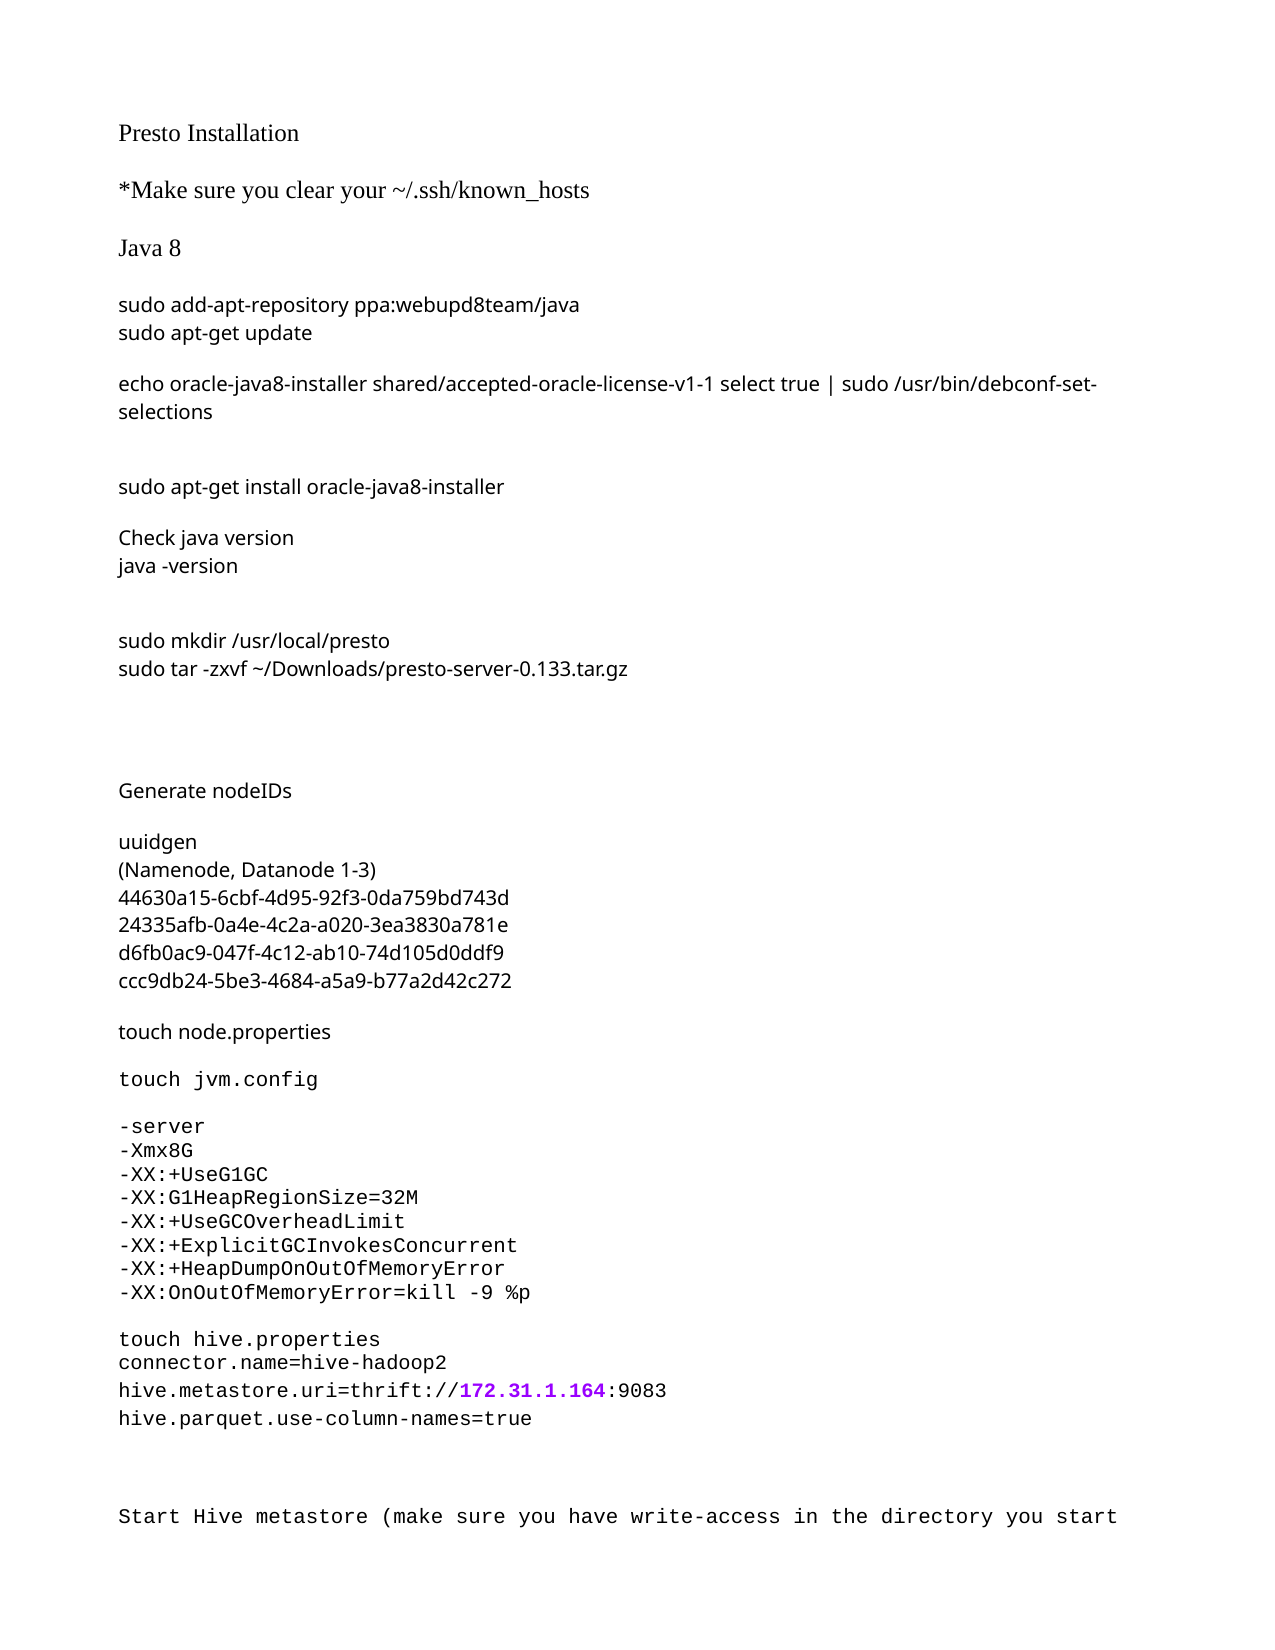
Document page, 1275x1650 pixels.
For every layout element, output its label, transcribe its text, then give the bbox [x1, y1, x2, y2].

text -XX:+UseGCOverheadLimit [118, 1211, 1157, 1234]
text -server [118, 1116, 1157, 1140]
text java -version [118, 551, 1157, 579]
text -XX:+UseG1GC [118, 1164, 1157, 1187]
text sudo tar -zxvf ~/Downloads/presto-server-0.133.tar.gz [118, 654, 1157, 682]
text sudo mkdir /usr/local/presto [118, 626, 1157, 654]
text hive.metastore.uri=thrift://172.31.1.164:9083 [118, 1380, 1157, 1403]
text ccc9db24-5be3-4684-a5a9-b77a2d42c272 [118, 966, 1157, 994]
text touch node.properties [118, 1018, 1157, 1045]
text connector.name=hive-hadoop2 [118, 1353, 1157, 1376]
text Presto Installation [118, 118, 1157, 147]
text sudo apt-get update [118, 318, 1157, 346]
text -XX:+HeapDumpOnOutOfMemoryError [118, 1258, 1157, 1282]
text Start Hive metastore (make sure you have write-access in the directory you start [118, 1507, 1157, 1530]
text sudo apt-get install oracle-java8-installer [118, 472, 1157, 500]
text (Namenode, Datanode 1-3) [118, 856, 1157, 883]
text Java 8 [118, 233, 1157, 262]
text -XX:+ExplicitGCInvokesConcurrent [118, 1234, 1157, 1258]
text hive.parquet.use-column-names=true [118, 1408, 1157, 1431]
text touch jvm.config [118, 1069, 1157, 1093]
text sudo add-apt-repository ppa:webupd8team/java [118, 291, 1157, 318]
text echo oracle-java8-installer shared/accepted-oracle-license-v1-1 select true | sudo /usr/bin/debconf-set-selections [118, 370, 1157, 425]
text d6fb0ac9-047f-4c12-ab10-74d105d0ddf9 [118, 939, 1157, 966]
text *Make sure you clear your ~/.ssh/known_hosts [118, 176, 1157, 204]
text uuidgen [118, 828, 1157, 856]
text -XX:G1HeapRegionSize=32M [118, 1187, 1157, 1211]
text -Xmx8G [118, 1140, 1157, 1164]
text touch hive.properties [118, 1329, 1157, 1353]
text -XX:OnOutOfMemoryError=kill -9 %p [118, 1282, 1157, 1306]
text Check java version [118, 524, 1157, 551]
text Generate nodeIDs [118, 776, 1157, 804]
text 24335afb-0a4e-4c2a-a020-3ea3830a781e [118, 911, 1157, 939]
text 44630a15-6cbf-4d95-92f3-0da759bd743d [118, 883, 1157, 911]
